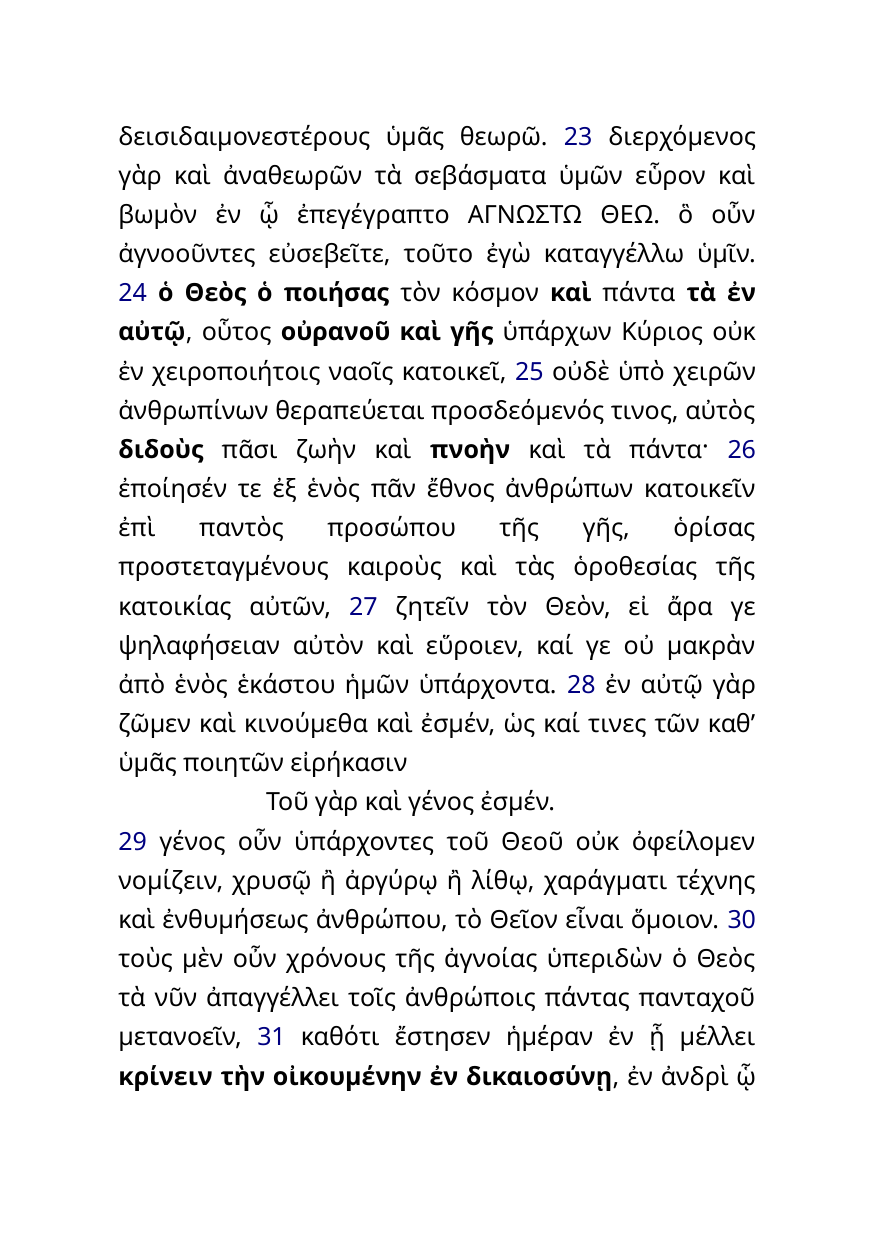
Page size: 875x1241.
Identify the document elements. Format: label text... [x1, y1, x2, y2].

text δεισιδαιμονεστέρους ὑμᾶς θεωρῶ. 23 διερχόμενος γὰρ καὶ ἀναθεωρῶν τὰ σεβάσματα ὑμῶν εὗρον καὶ βωμὸν ἐν ᾧ ἐπεγέγραπτο ΑΓΝΩΣΤΩ ΘΕΩ. ὃ οὖν ἀγνοοῦντες εὐσεβεῖτε, τοῦτο ἐγὼ καταγγέλλω ὑμῖν. 24 ὁ Θεὸς ὁ ποιήσας τὸν κόσμον καὶ πάντα τὰ ἐν αὐτῷ, οὗτος οὐρανοῦ καὶ γῆς ὑπάρχων Κύριος οὐκ ἐν χειροποιήτοις ναοῖς κατοικεῖ, 25 οὐδὲ ὑπὸ χειρῶν ἀνθρωπίνων θεραπεύεται προσδεόμενός τινος, αὐτὸς διδοὺς πᾶσι ζωὴν καὶ πνοὴν καὶ τὰ πάντα· 26 ἐποίησέν τε ἐξ ἑνὸς πᾶν ἔθνος ἀνθρώπων κατοικεῖν ἐπὶ παντὸς προσώπου τῆς γῆς, ὁρίσας προστεταγμένους καιροὺς καὶ τὰς ὁροθεσίας τῆς κατοικίας αὐτῶν, 27 ζητεῖν τὸν Θεὸν, εἰ ἄρα γε ψηλαφήσειαν αὐτὸν καὶ εὕροιεν, καί γε οὐ μακρὰν ἀπὸ ἑνὸς ἑκάστου ἡμῶν ὑπάρχοντα. 28 ἐν αὐτῷ γὰρ ζῶμεν καὶ κινούμεθα καὶ ἐσμέν, ὡς καί τινες τῶν καθ’ ὑμᾶς ποιητῶν εἰρήκασιν [118, 118, 756, 779]
text 29 γένος οὖν ὑπάρχοντες τοῦ Θεοῦ οὐκ ὀφείλομεν νομίζειν, χρυσῷ ἢ ἀργύρῳ ἢ λίθῳ, χαράγματι τέχνης καὶ ἐνθυμήσεως ἀνθρώπου, τὸ Θεῖον εἶναι ὅμοιον. 30 τοὺς μὲν οὖν χρόνους τῆς ἀγνοίας ὑπεριδὼν ὁ Θεὸς τὰ νῦν ἀπαγγέλλει τοῖς ἀνθρώποις πάντας πανταχοῦ μετανοεῖν, 31 καθότι ἔστησεν ἡμέραν ἐν ᾗ μέλλει κρίνειν τὴν οἰκουμένην ἐν δικαιοσύνῃ, ἐν ἀνδρὶ ᾧ [118, 823, 756, 1092]
text Τοῦ γὰρ καὶ γένος ἐσμέν. [118, 784, 756, 818]
